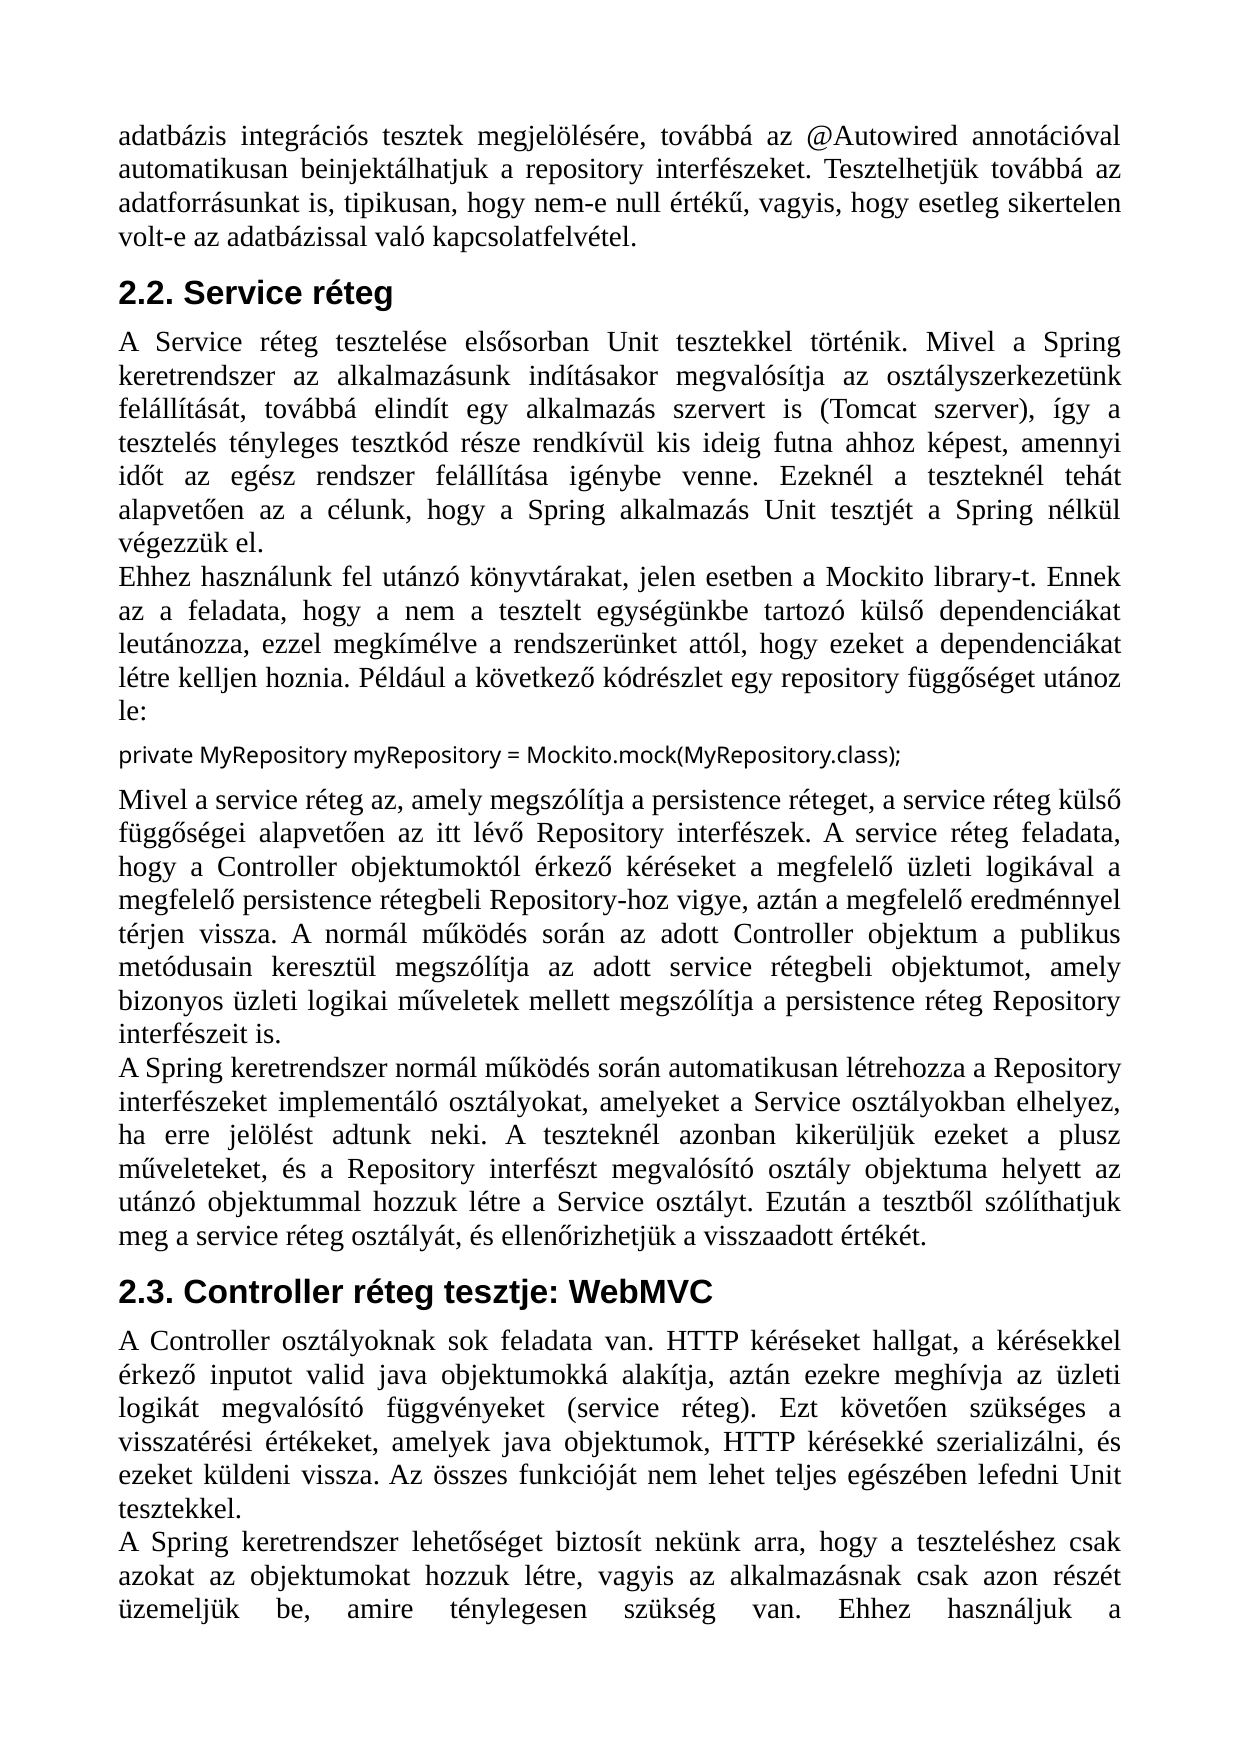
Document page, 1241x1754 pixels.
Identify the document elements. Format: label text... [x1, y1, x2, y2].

subtitle 2.2. Service réteg [118, 273, 1122, 312]
subtitle 2.3. Controller réteg tesztje: WebMVC [118, 1272, 1122, 1311]
text adatbázis integrációs tesztek megjelölésére, továbbá az @Autowired annotációval automatikusan beinjektálhatjuk a repository interfészeket. Tesztelhetjük továbbá az adatforrásunkat is, tipikusan, hogy nem-e null értékű, vagyis, hogy esetleg sikertelen volt-e az adatbázissal való kapcsolatfelvétel. [118, 118, 1122, 252]
text Ehhez használunk fel utánzó könyvtárakat, jelen esetben a Mockito library-t. Ennek az a feladata, hogy a nem a tesztelt egységünkbe tartozó külső dependenciákat leutánozza, ezzel megkímélve a rendszerünket attól, hogy ezeket a dependenciákat létre kelljen hoznia. Például a következő kódrészlet egy repository függőséget utánoz le: [118, 559, 1122, 727]
text Mivel a service réteg az, amely megszólítja a persistence réteget, a service réteg külső függőségei alapvetően az itt lévő Repository interfészek. A service réteg feladata, hogy a Controller objektumoktól érkező kéréseket a megfelelő üzleti logikával a megfelelő persistence rétegbeli Repository-hoz vigye, aztán a megfelelő eredménnyel térjen vissza. A normál működés során az adott Controller objektum a publikus metódusain keresztül megszólítja az adott service rétegbeli objektumot, amely bizonyos üzleti logikai műveletek mellett megszólítja a persistence réteg Repository interfészeit is. [118, 782, 1122, 1050]
text A Service réteg tesztelése elsősorban Unit tesztekkel történik. Mivel a Spring keretrendszer az alkalmazásunk indításakor megvalósítja az osztályszerkezetünk felállítását, továbbá elindít egy alkalmazás szervert is (Tomcat szerver), így a tesztelés tényleges tesztkód része rendkívül kis ideig futna ahhoz képest, amennyi időt az egész rendszer felállítása igénybe venne. Ezeknél a teszteknél tehát alapvetően az a célunk, hogy a Spring alkalmazás Unit tesztjét a Spring nélkül végezzük el. [118, 324, 1122, 559]
text A Controller osztályoknak sok feladata van. HTTP kéréseket hallgat, a kérésekkel érkező inputot valid java objektumokká alakítja, aztán ezekre meghívja az üzleti logikát megvalósító függvényeket (service réteg). Ezt követően szükséges a visszatérési értékeket, amelyek java objektumok, HTTP kérésekké szerializálni, és ezeket küldeni vissza. Az összes funkcióját nem lehet teljes egészében lefedni Unit tesztekkel. [118, 1323, 1122, 1524]
text A Spring keretrendszer lehetőséget biztosít nekünk arra, hogy a teszteléshez csak azokat az objektumokat hozzuk létre, vagyis az alkalmazásnak csak azon részét üzemeljük be, amire ténylegesen szükség van. Ehhez használjuk a [118, 1524, 1122, 1625]
text A Spring keretrendszer normál működés során automatikusan létrehozza a Repository interfészeket implementáló osztályokat, amelyeket a Service osztályokban elhelyez, ha erre jelölést adtunk neki. A teszteknél azonban kikerüljük ezeket a plusz műveleteket, és a Repository interfészt megvalósító osztály objektuma helyett az utánzó objektummal hozzuk létre a Service osztályt. Ezután a tesztből szólíthatjuk meg a service réteg osztályát, és ellenőrizhetjük a visszaadott értékét. [118, 1050, 1122, 1251]
text private MyRepository myRepository = Mockito.mock(MyRepository.class); [118, 739, 1122, 770]
